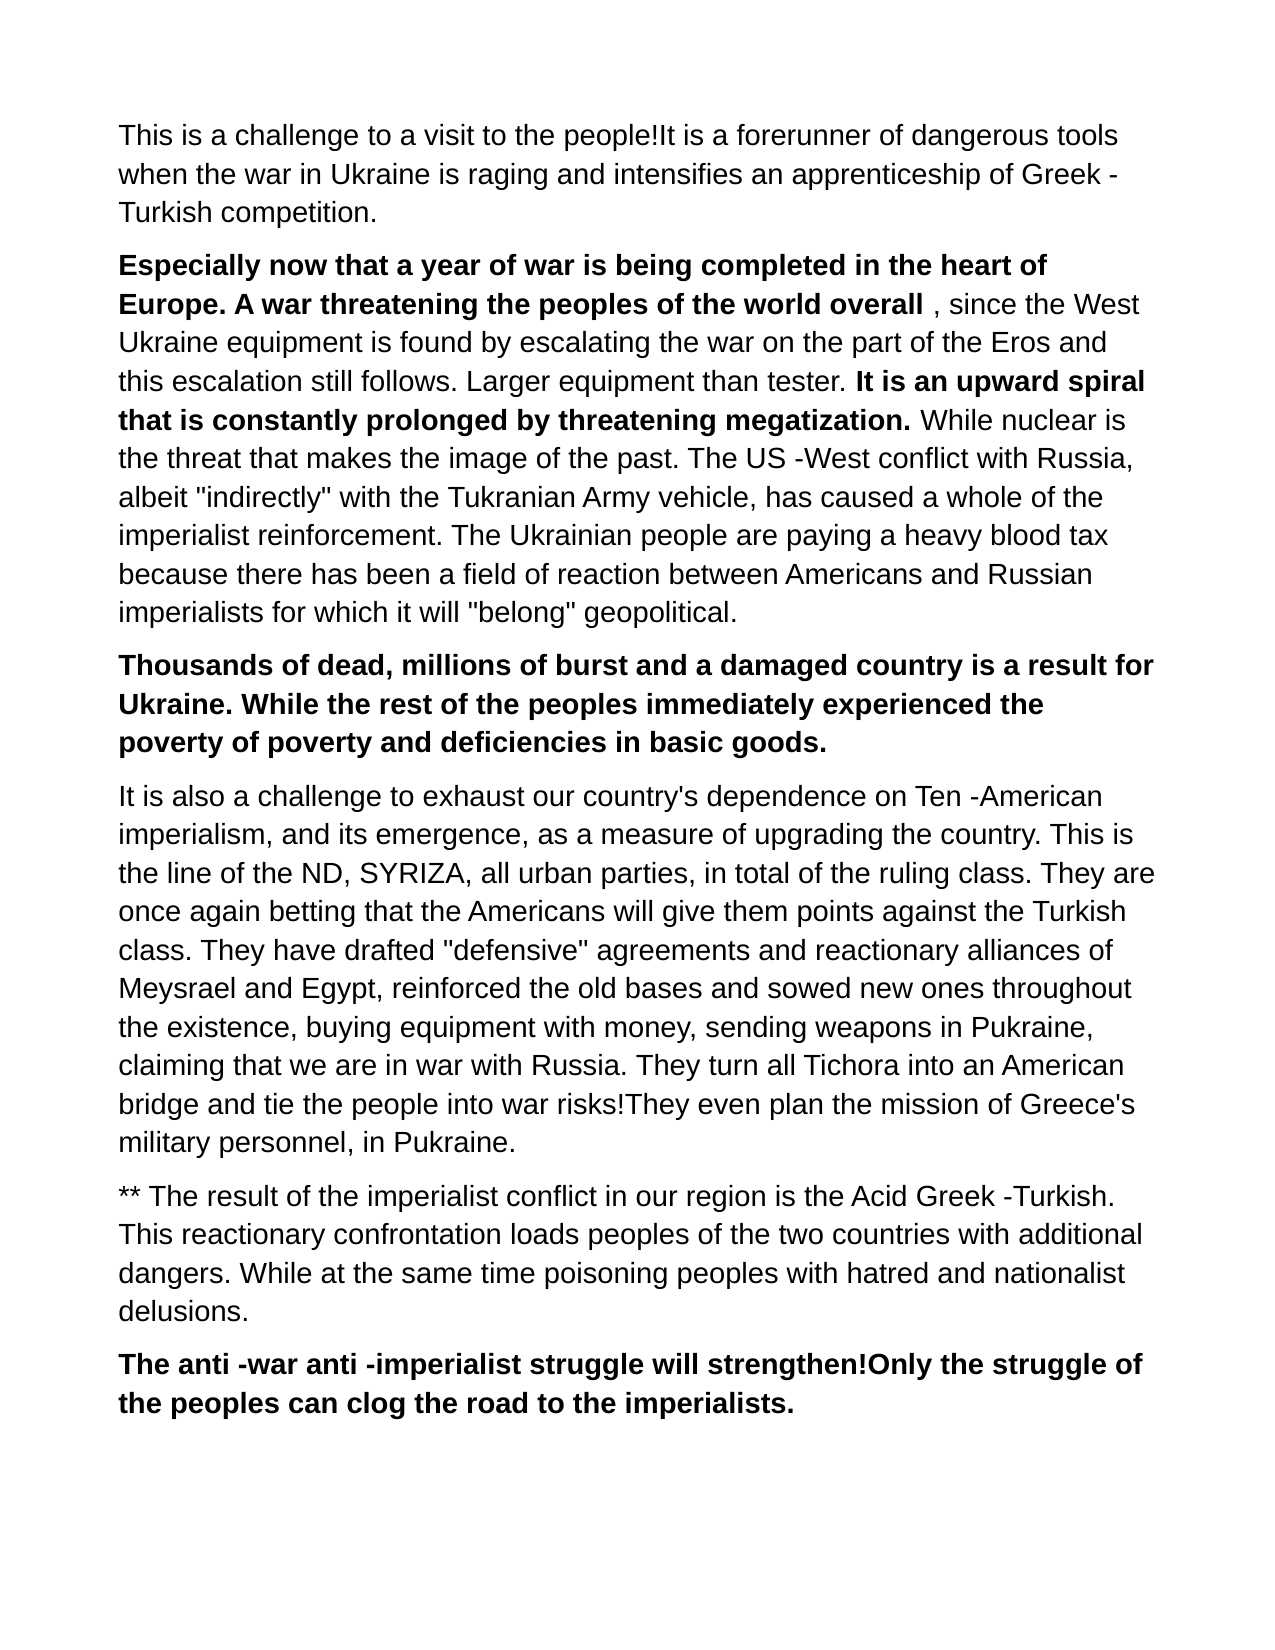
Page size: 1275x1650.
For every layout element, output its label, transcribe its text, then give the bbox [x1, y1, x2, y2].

text The anti -war anti -imperialist struggle will strengthen!Only the struggle of the peoples can clog the road to the imperialists. [118, 1347, 1157, 1419]
text It is also a challenge to exhaust our country's dependence on Ten -American imperialism, and its emergence, as a measure of upgrading the country. This is the line of the ND, SYRIZA, all urban parties, in total of the ruling class. They are once again betting that the Americans will give them points against the Turkish class. They have drafted "defensive" agreements and reactionary alliances of Meysrael and Egypt, reinforced the old bases and sowed new ones throughout the existence, buying equipment with money, sending weapons in Pukraine, claiming that we are in war with Russia. They turn all Tichora into an American bridge and tie the people into war risks!They even plan the mission of Greece's military personnel, in Pukraine. [118, 778, 1157, 1159]
text Thousands of dead, millions of burst and a damaged country is a result for Ukraine. While the rest of the peoples immediately experienced the poverty of poverty and deficiencies in basic goods. [118, 648, 1157, 759]
text ** The result of the imperialist conflict in our region is the Acid Greek -Turkish. This reactionary confrontation loads peoples of the two countries with additional dangers. While at the same time poisoning peoples with hatred and nationalist delusions. [118, 1178, 1157, 1328]
text This is a challenge to a visit to the people!It is a forerunner of dangerous tools when the war in Ukraine is raging and intensifies an apprenticeship of Greek -Turkish competition. [118, 118, 1157, 229]
text Especially now that a year of war is being completed in the heart of Europe. A war threatening the peoples of the world overall , since the West Ukraine equipment is found by escalating the war on the part of the Eros and this escalation still follows. Larger equipment than tester. It is an upward spiral that is constantly prolonged by threatening megatization. While nuclear is the threat that makes the image of the past. The US -West conflict with Russia, albeit "indirectly" with the Tukranian Army vehicle, has caused a whole of the imperialist reinforcement. The Ukrainian people are paying a heavy blood tax because there has been a field of reaction between Americans and Russian imperialists for which it will "belong" geopolitical. [118, 248, 1157, 629]
